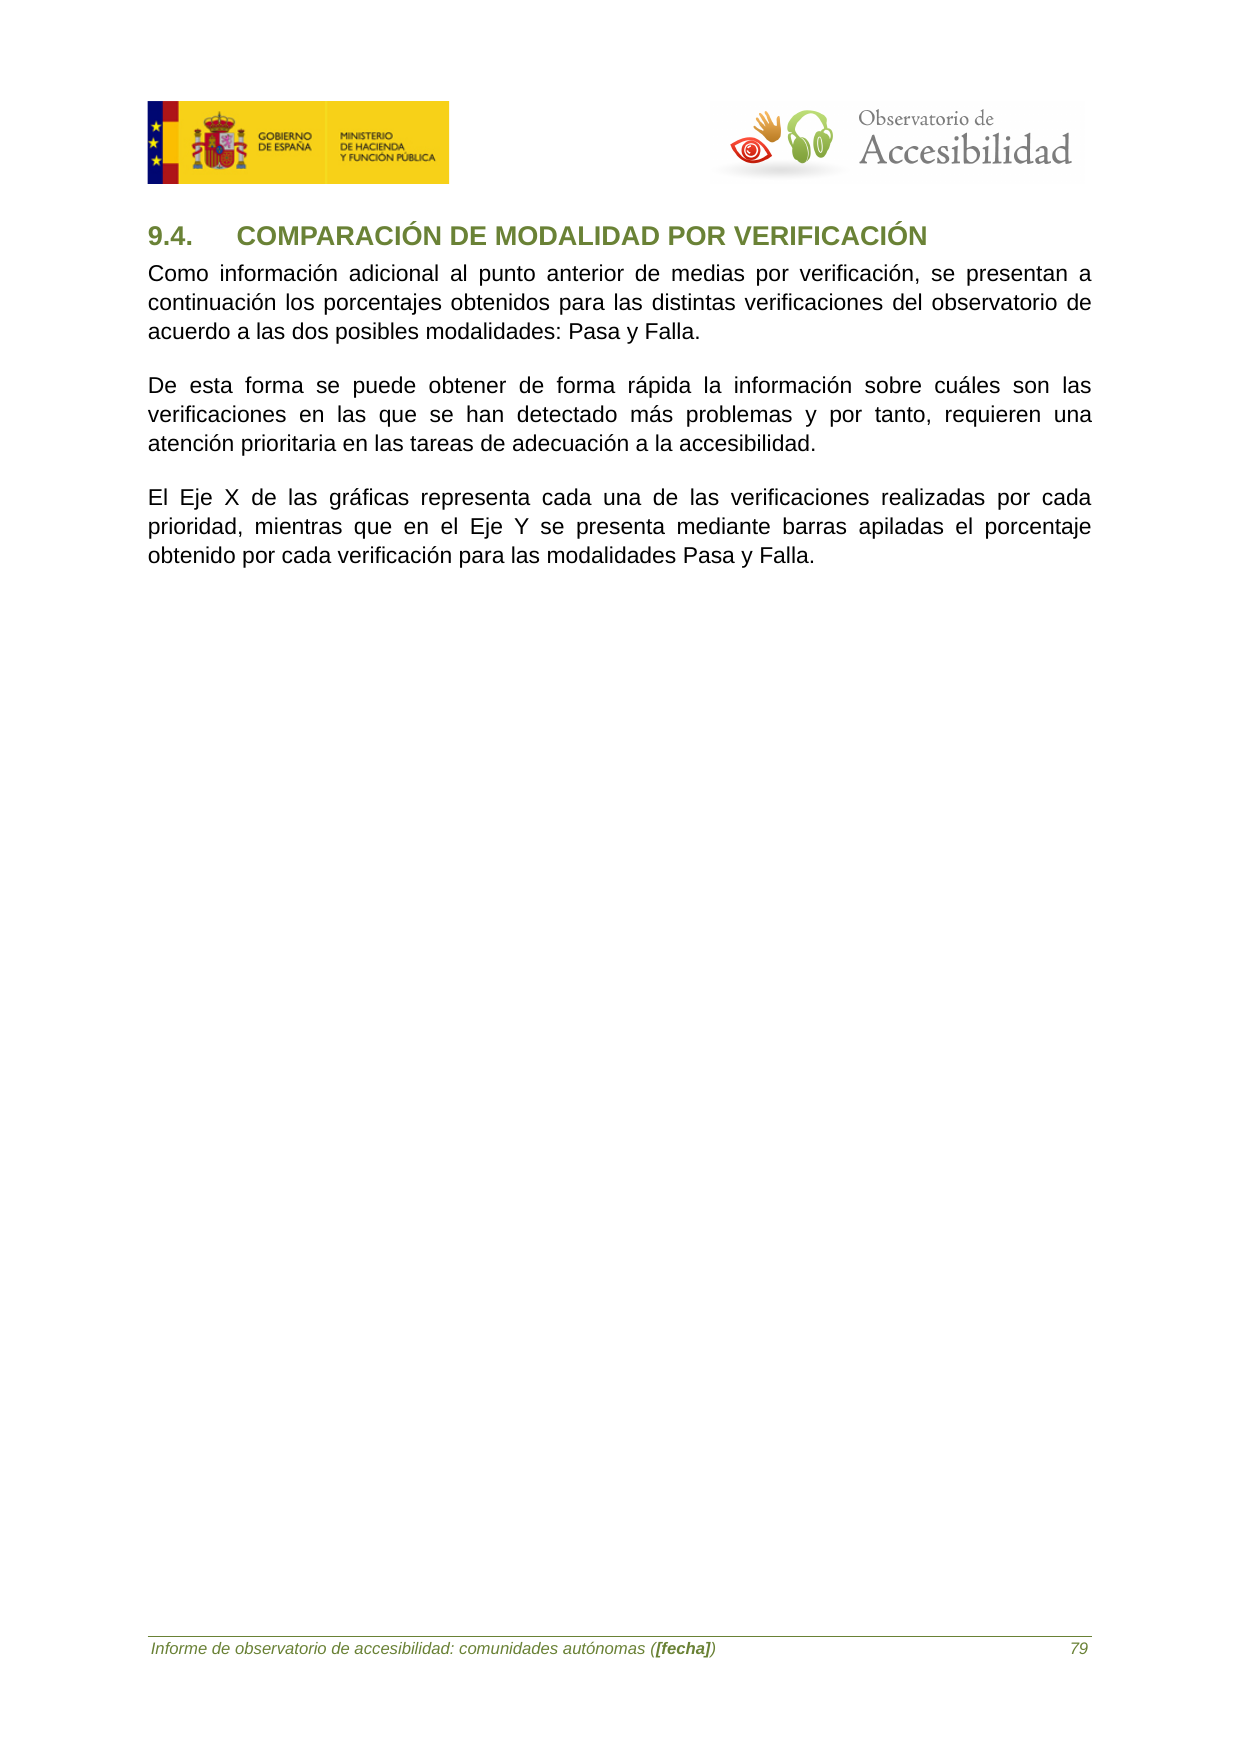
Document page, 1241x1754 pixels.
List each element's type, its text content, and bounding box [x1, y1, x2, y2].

text De esta forma se puede obtener de forma rápida la información sobre cuáles son las verificaciones en las que se han detectado más problemas y por tanto, requieren una atención prioritaria en las tareas de adecuación a la accesibilidad. [148, 372, 1092, 456]
text Como información adicional al punto anterior de medias por verificación, se presentan a continuación los porcentajes obtenidos para las distintas verificaciones del observatorio de acuerdo a las dos posibles modalidades: Pasa y Falla. [148, 260, 1092, 344]
subtitle Comparación de Modalidad por Verificación [148, 220, 1092, 251]
picture [710, 101, 1086, 184]
picture [147, 101, 450, 184]
text El Eje X de las gráficas representa cada una de las verificaciones realizadas por cada prioridad, mientras que en el Eje Y se presenta mediante barras apiladas el porcentaje obtenido por cada verificación para las modalidades Pasa y Falla. [148, 484, 1092, 568]
